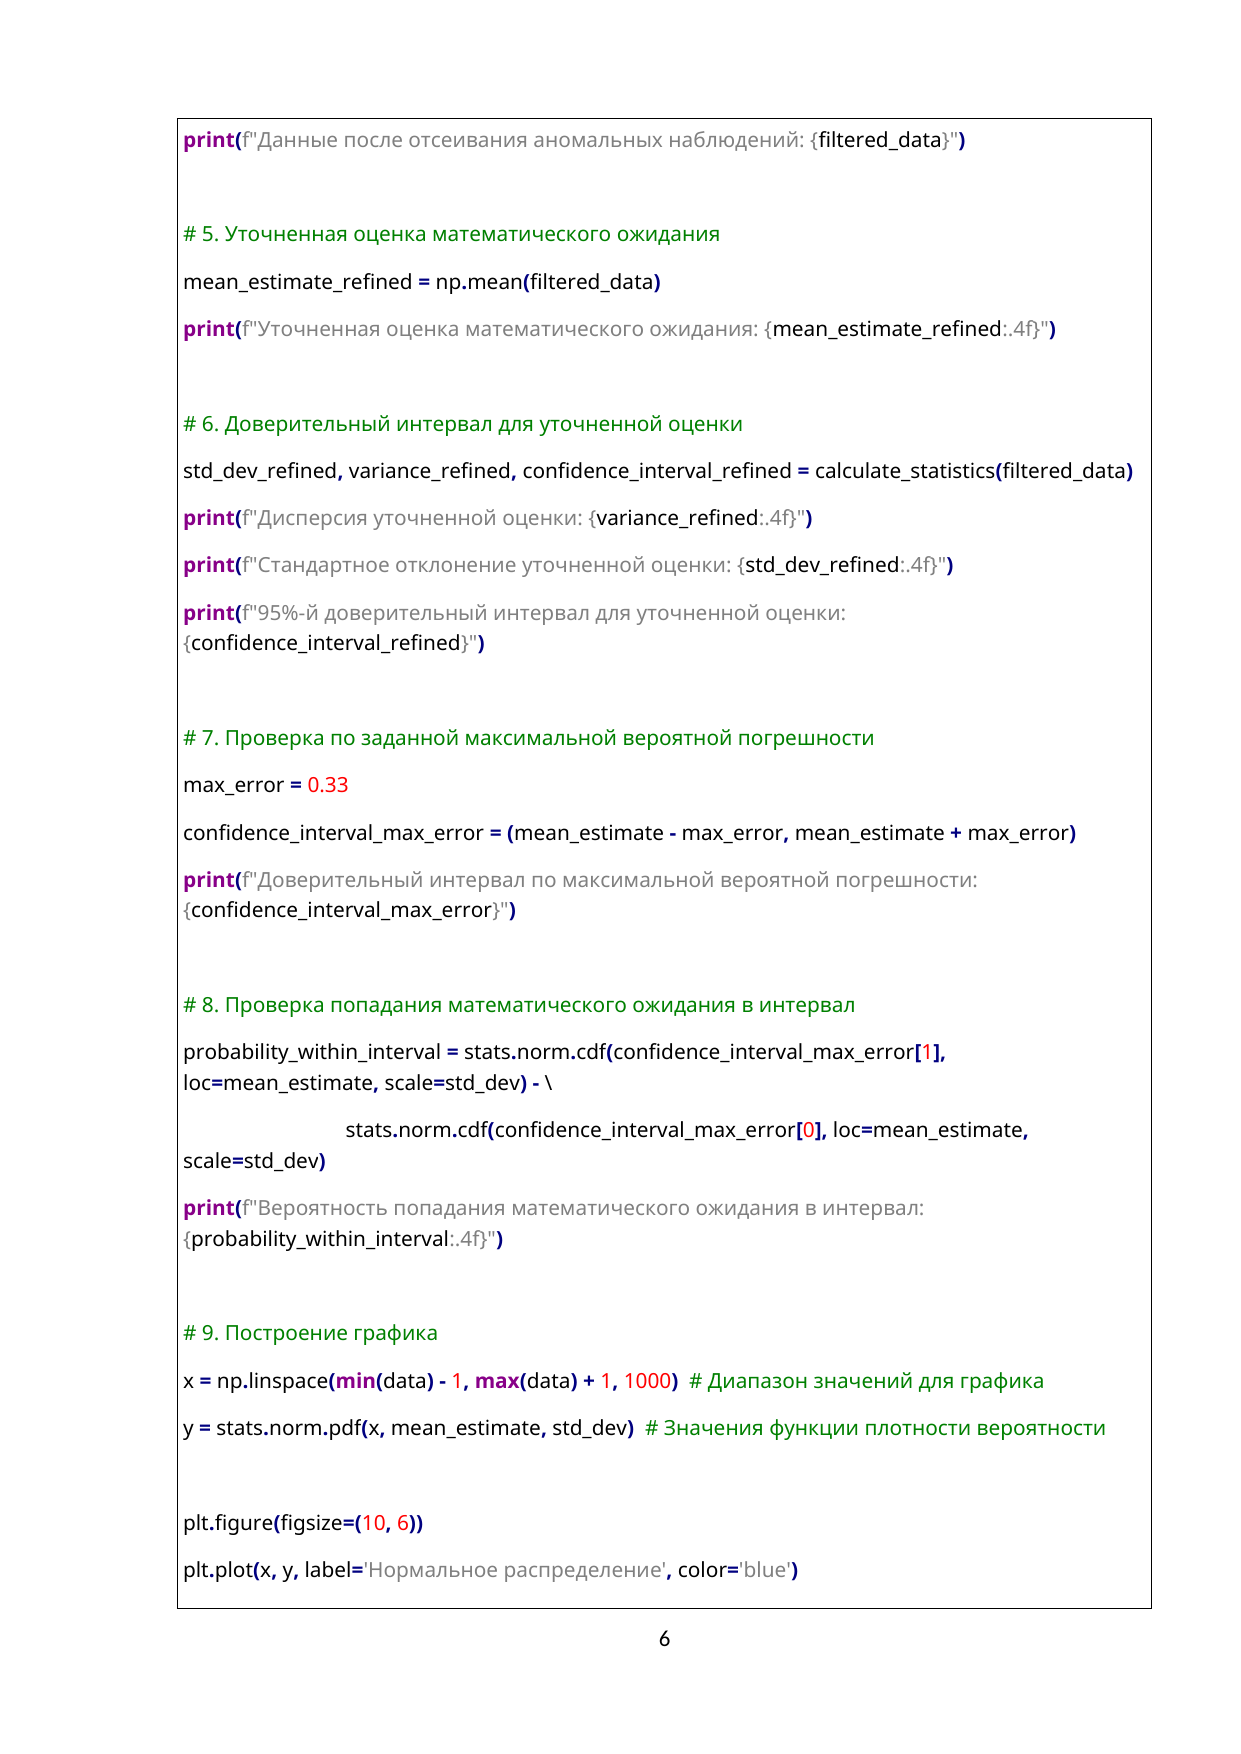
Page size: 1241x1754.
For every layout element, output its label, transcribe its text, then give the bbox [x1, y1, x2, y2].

table_header print(f"Данные после отсеивания аномальных наблюдений: {filtered_data}") # 5. Уточненная оценка математического ожидания mean_estimate_refined = np.mean(filtered_data) print(f"Уточненная оценка математического ожидания: {mean_estimate_refined:.4f}") # 6. Доверительный интервал для уточненной оценки std_dev_refined, variance_refined, confidence_interval_refined = calculate_statistics(filtered_data) print(f"Дисперсия уточненной оценки: {variance_refined:.4f}") print(f"Стандартное отклонение уточненной оценки: {std_dev_refined:.4f}") print(f"95%-й доверительный интервал для уточненной оценки: {confidence_interval_refined}") # 7. Проверка по заданной максимальной вероятной погрешности max_error = 0.33 confidence_interval_max_error = (mean_estimate - max_error, mean_estimate + max_error) print(f"Доверительный интервал по максимальной вероятной погрешности: {confidence_interval_max_error}") # 8. Проверка попадания математического ожидания в интервал probability_within_interval = stats.norm.cdf(confidence_interval_max_error[1], loc=mean_estimate, scale=std_dev) - \ stats.norm.cdf(confidence_interval_max_error[0], loc=mean_estimate, scale=std_dev) print(f"Вероятность попадания математического ожидания в интервал: {probability_within_interval:.4f}") # 9. Построение графика x = np.linspace(min(data) - 1, max(data) + 1, 1000) # Диапазон значений для графика y = stats.norm.pdf(x, mean_estimate, std_dev) # Значения функции плотности вероятности plt.figure(figsize=(10, 6)) plt.plot(x, y, label='Нормальное распределение', color='blue') [178, 119, 1151, 1608]
